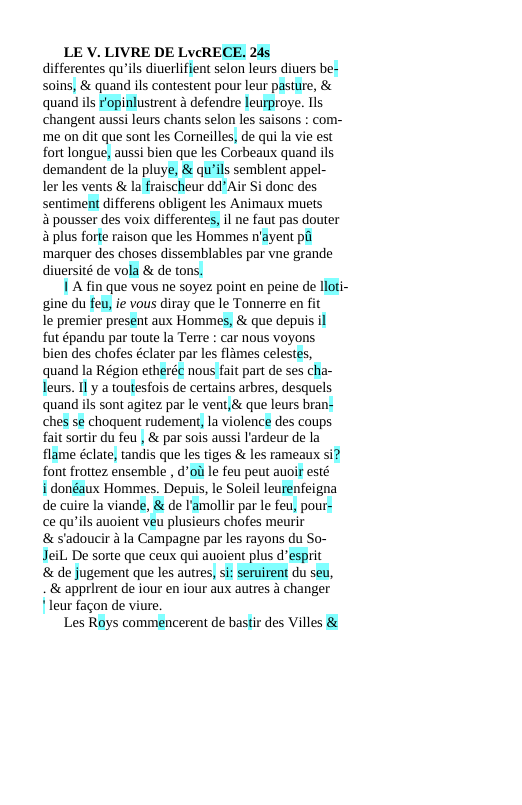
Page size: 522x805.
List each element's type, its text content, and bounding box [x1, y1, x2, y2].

text Les Roys commencerent de bastir des Villes & [43, 614, 426, 630]
text LE V. LIVRE DE LvcRECE. 24s differentes qu’ils diuerlifient selon leurs diuers be- soins, & quand ils contestent pour leur pasture, & quand ils r'opinlustrent à defendre leurproye. Ils changent aussi leurs chants selon les saisons : com- me on dit que sont les Corneilles, de qui la vie est fort longue, aussi bien que les Corbeaux quand ils demandent de la pluye, & qu’ils semblent appel- ler les vents & la fraischeur dd’Air Si donc des sentiment differens obligent les Animaux muets à pousser des voix differentes, il ne faut pas douter à plus forte raison que les Hommes n'ayent pû marquer des choses dissemblables par vne grande diuersité de vola & de tons. [43, 43, 426, 278]
text । A fin que vous ne soyez point en peine de lloti- gine du feu, ie vous diray que le Tonnerre en fit le premier present aux Hommes, & que depuis il fut épandu par toute la Terre : car nous voyons bien des chofes éclater par les flàmes celestes, quand la Région etheréc nous fait part de ses cha- leurs. Il y a toutesfois de certains arbres, desquels quand ils sont agitez par le vent,& que leurs bran- ches se choquent rudement, la violence des coups fait sortir du feu , & par sois aussi l'ardeur de la flame éclate, tandis que les tiges & les rameaux si? font frottez ensemble , d’où le feu peut auoir esté i donéaux Hommes. Depuis, le Soleil leurenfeigna de cuire la viande, & de l'amollir par le feu, pour- ce qu’ils auoient veu plusieurs chofes meurir & s'adoucir à la Campagne par les rayons du So- JeiL De sorte que ceux qui auoient plus d’esprit & de jugement que les autres, si: seruirent du seu, . & apprlrent de iour en iour aux autres à changer ' leur façon de viure. [43, 278, 426, 614]
